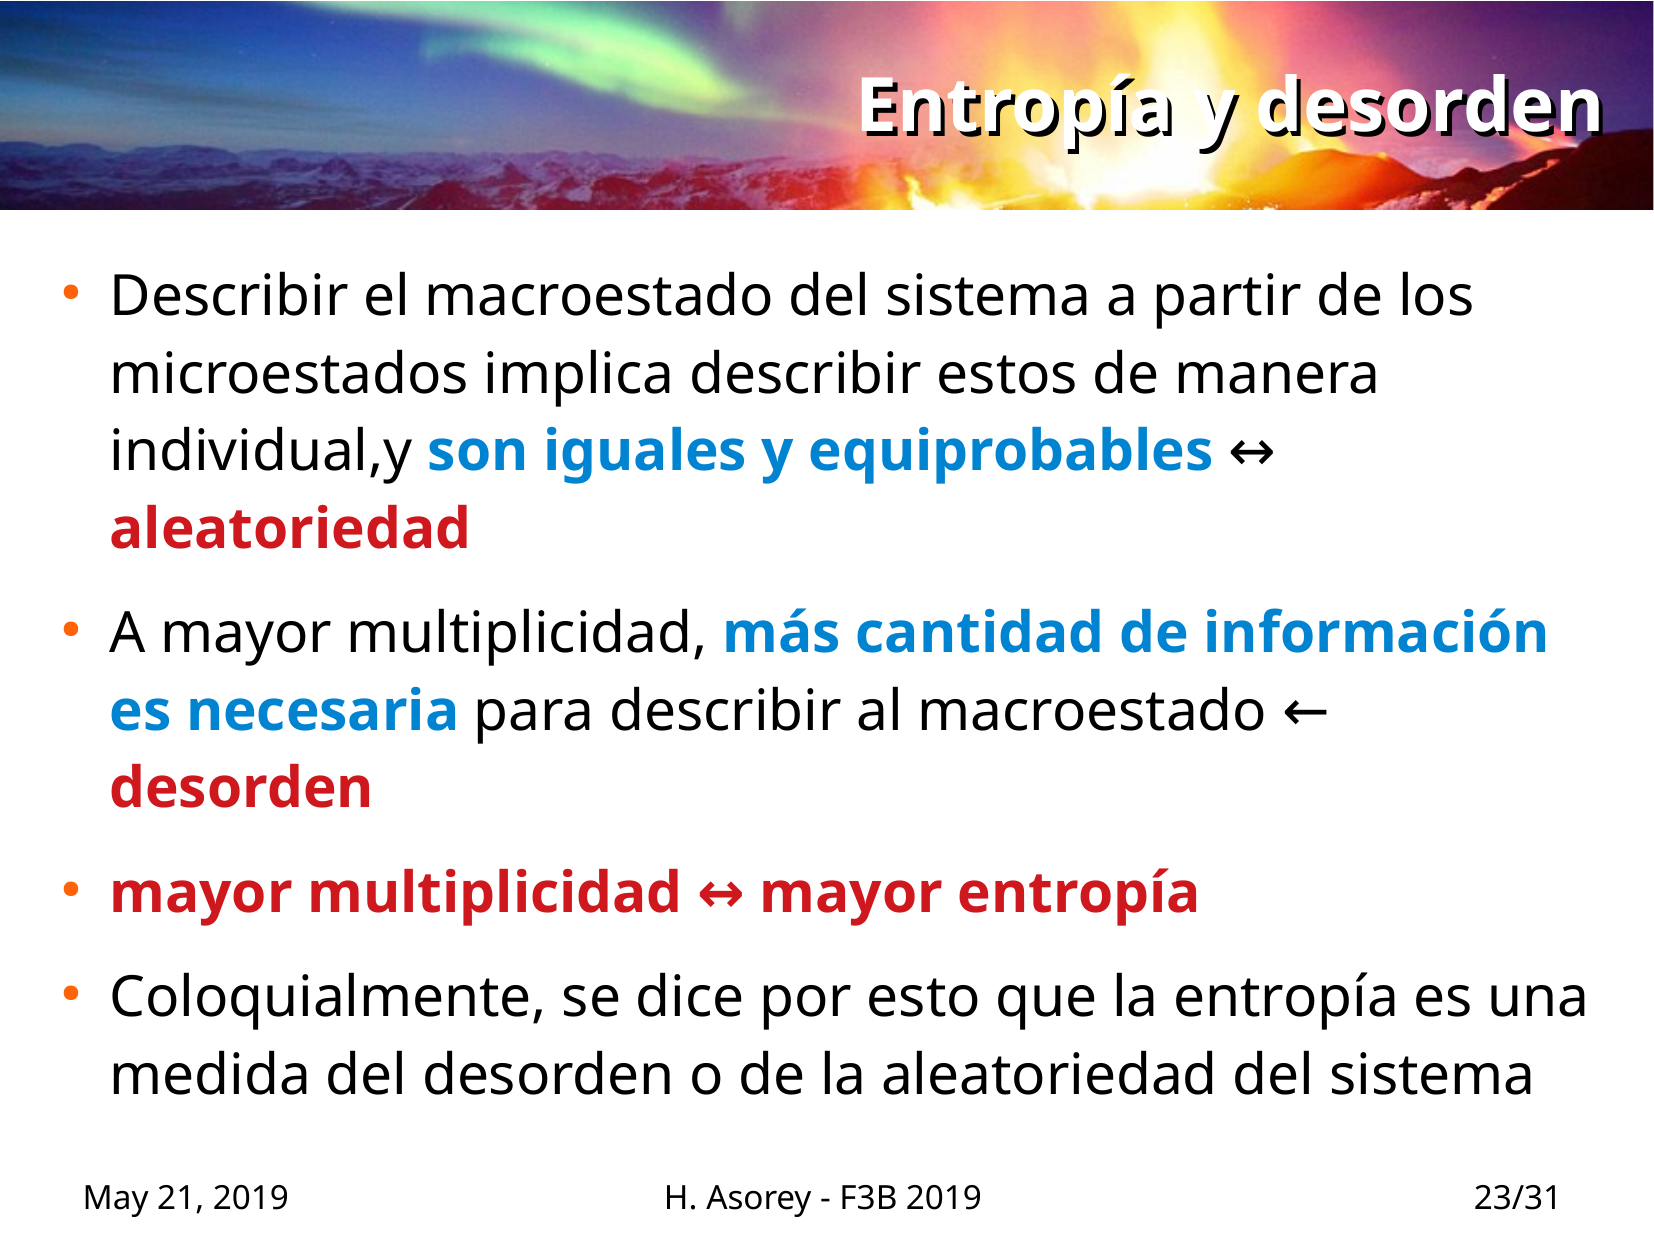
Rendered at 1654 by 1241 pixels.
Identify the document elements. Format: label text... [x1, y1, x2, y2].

picture [0, 1, 1654, 210]
title Entropía y desorden [45, 15, 1606, 191]
list Describir el macroestado del sistema a partir de los microestados implica describir estos de manera individual,y son iguales y equiprobables ↔ aleatoriedad A mayor multiplicidad, más cantidad de información es necesaria para describir al macroestado ← desorden mayor multiplicidad ↔ mayor entropía Coloquialmente, se dice por esto que la entropía es una medida del desorden o de la aleatoriedad del sistema [45, 255, 1606, 1156]
